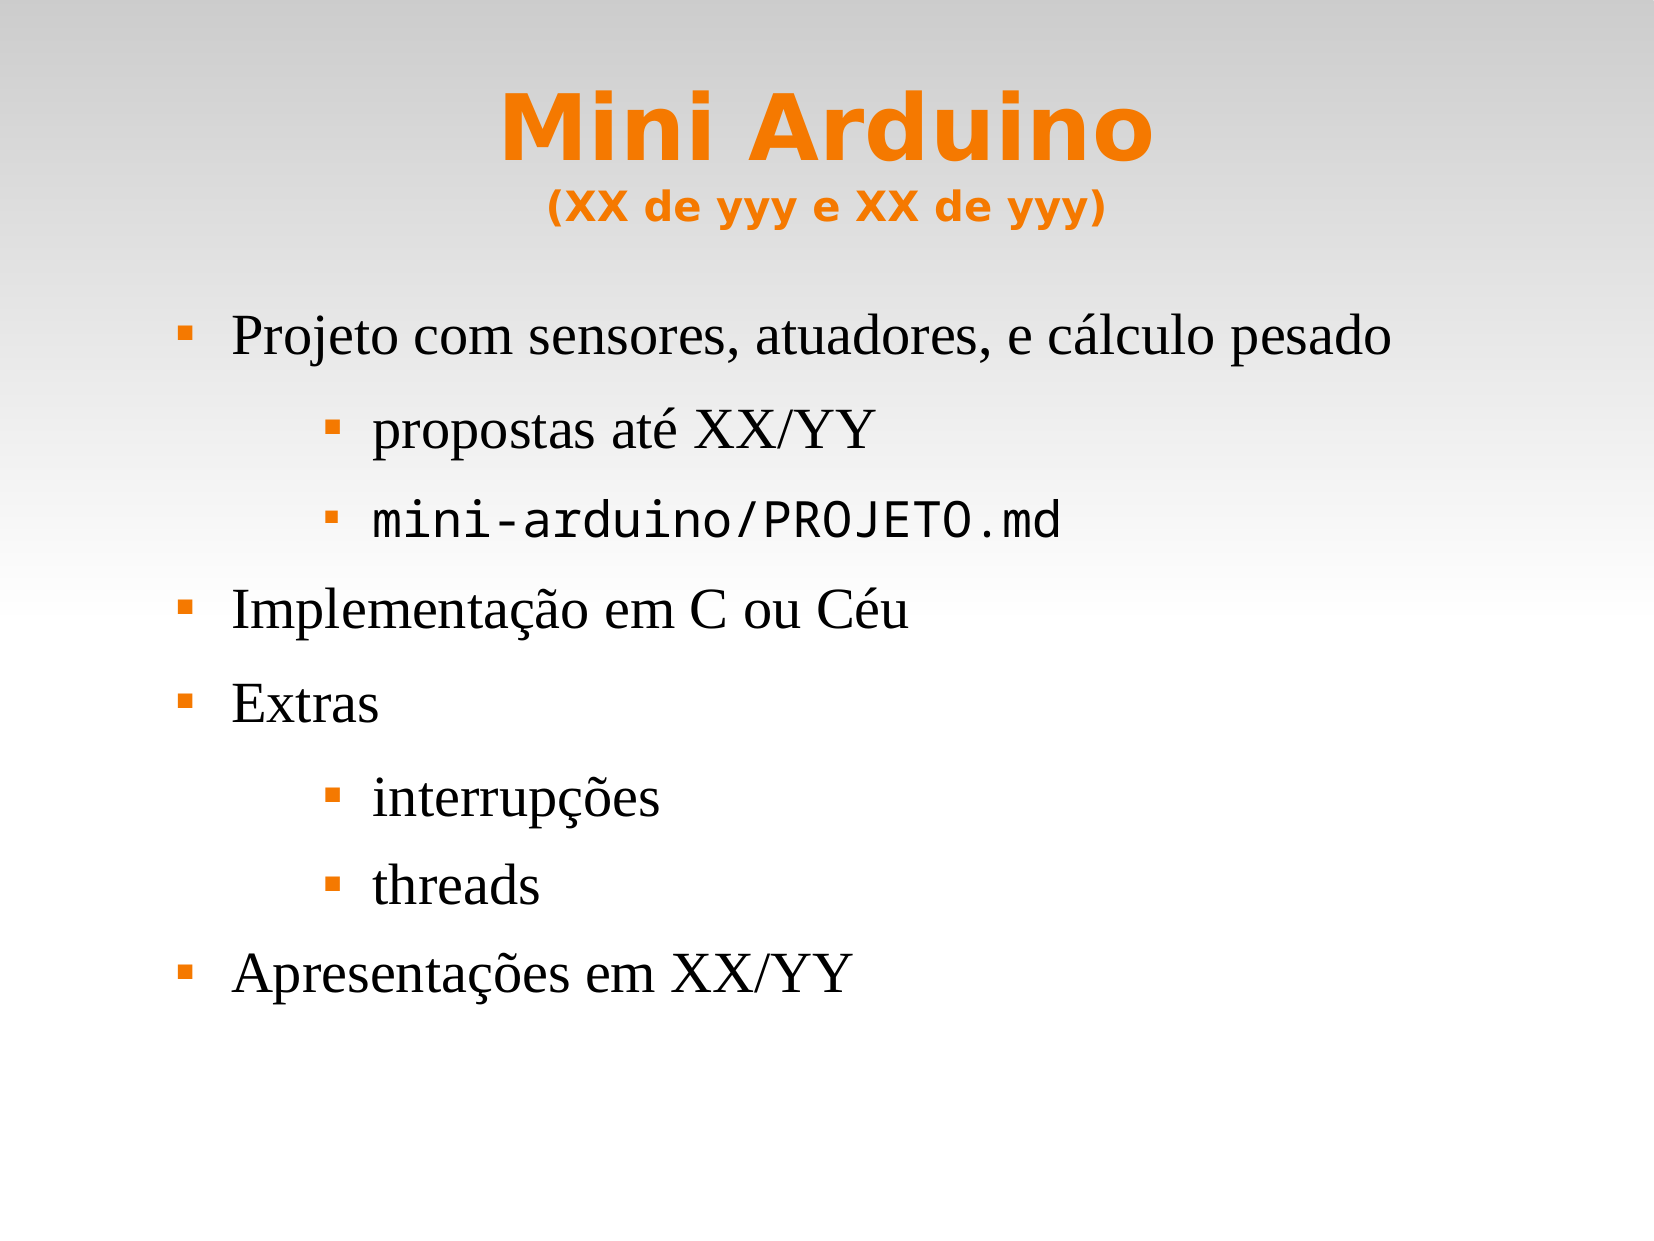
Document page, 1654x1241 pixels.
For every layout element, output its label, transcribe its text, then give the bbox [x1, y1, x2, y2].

title Mini Arduino (XX de yyy e XX de yyy) [82, 49, 1571, 257]
list Projeto com sensores, atuadores, e cálculo pesado propostas até XX/YY mini-arduino/PROJETO.md Implementação em C ou Céu Extras interrupções threads Apresentações em XX/YY [89, 302, 1463, 1121]
